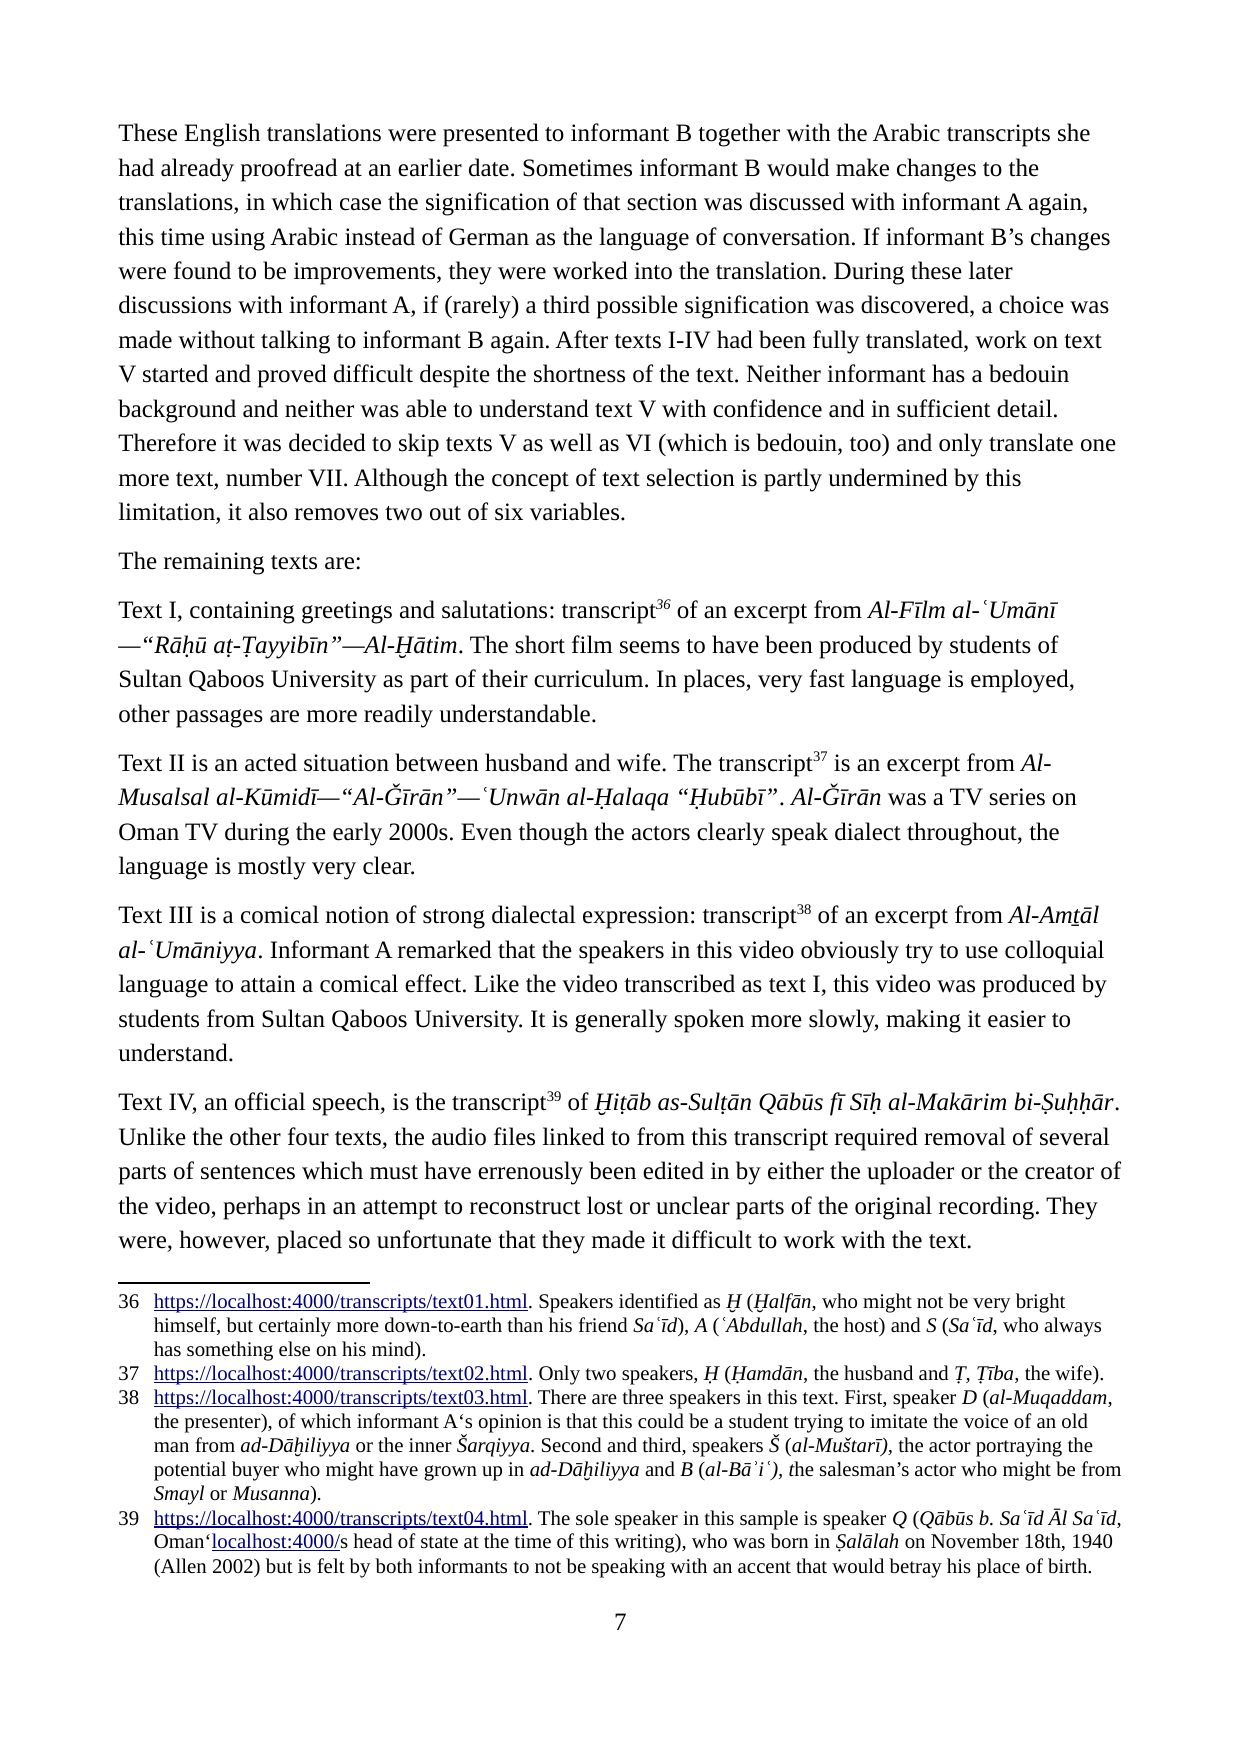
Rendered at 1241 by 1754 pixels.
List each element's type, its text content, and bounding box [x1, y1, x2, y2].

text Text I, containing greetings and salutations: transcript of an excerpt from Al-Fīlm al-ʿUmānī—“Rāḥū aṭ-Ṭayyibīn”—Al-Ḫātim. The short film seems to have been produced by students of Sultan Qaboos University as part of their curriculum. In places, very fast language is employed, other passages are more readily understandable. [118, 596, 1122, 728]
text The remaining texts are: [118, 546, 1122, 575]
text https://localhost:4000/transcripts/text01.html. Speakers identified as Ḫ (Ḫalfān, who might not be very bright himself, but certainly more down-to-earth than his friend Saʿīd), A (ʿAbdullah, the host) and S (Saʿīd, who always has something else on his mind). [118, 1289, 1122, 1361]
text https://localhost:4000/transcripts/text03.html. There are three speakers in this text. First, speaker D (al-Muqaddam, the presenter), of which informant A‘s opinion is that this could be a student trying to imitate the voice of an old man from ad-Dāḫiliyya or the inner Šarqiyya. Second and third, speakers Š (al-Muštarī), the actor portraying the potential buyer who might have grown up in ad-Dāḫiliyya and B (al-Bāʾiʿ), the salesman’s actor who might be from Smayl or Musanna). [118, 1385, 1122, 1505]
text https://localhost:4000/transcripts/text02.html. Only two speakers, Ḥ (Ḥamdān, the husband and Ṭ, Ṭība, the wife). [118, 1361, 1122, 1385]
text Text II is an acted situation between husband and wife. The transcript is an excerpt from Al-Musalsal al-Kūmidī—“Al-Ǧīrān”—ʿUnwān al-Ḥalaqa “Ḥubūbī”. Al-Ǧīrān was a TV series on Oman TV during the early 2000s. Even though the actors clearly speak dialect throughout, the language is mostly very clear. [118, 748, 1122, 880]
text https://localhost:4000/transcripts/text04.html. The sole speaker in this sample is speaker Q (Qābūs b. Saʿīd Āl Saʿīd, Oman‘localhost:4000/s head of state at the time of this writing), who was born in Ṣalālah on November 18th, 1940 (Allen 2002) but is felt by both informants to not be speaking with an accent that would betray his place of birth. [118, 1505, 1122, 1578]
text Text IV, an official speech, is the transcript of Ḫiṭāb as-Sulṭān Qābūs fī Sīḥ al-Makārim bi-Ṣuḥḥār. Unlike the other four texts, the audio files linked to from this transcript required removal of several parts of sentences which must have errenously been edited in by either the uploader or the creator of the video, perhaps in an attempt to reconstruct lost or unclear parts of the original recording. They were, however, placed so unfortunate that they made it difficult to work with the text. [118, 1087, 1122, 1254]
text These English translations were presented to informant B together with the Arabic transcripts she had already proofread at an earlier date. Sometimes informant B would make changes to the translations, in which case the signification of that section was discussed with informant A again, this time using Arabic instead of German as the language of conversation. If informant B’s changes were found to be improvements, they were worked into the translation. During these later discussions with informant A, if (rarely) a third possible signification was discovered, a choice was made without talking to informant B again. After texts I-IV had been fully translated, work on text V started and proved difficult despite the shortness of the text. Neither informant has a bedouin background and neither was able to understand text V with confidence and in sufficient detail. Therefore it was decided to skip texts V as well as VI (which is bedouin, too) and only translate one more text, number VII. Although the concept of text selection is partly undermined by this limitation, it also removes two out of six variables. [118, 118, 1122, 526]
text Text III is a comical notion of strong dialectal expression: transcript of an excerpt from Al-Amṯāl al-ʿUmāniyya. Informant A remarked that the speakers in this video obviously try to use colloquial language to attain a comical effect. Like the video transcribed as text I, this video was produced by students from Sultan Qaboos University. It is generally spoken more slowly, making it easier to understand. [118, 901, 1122, 1067]
